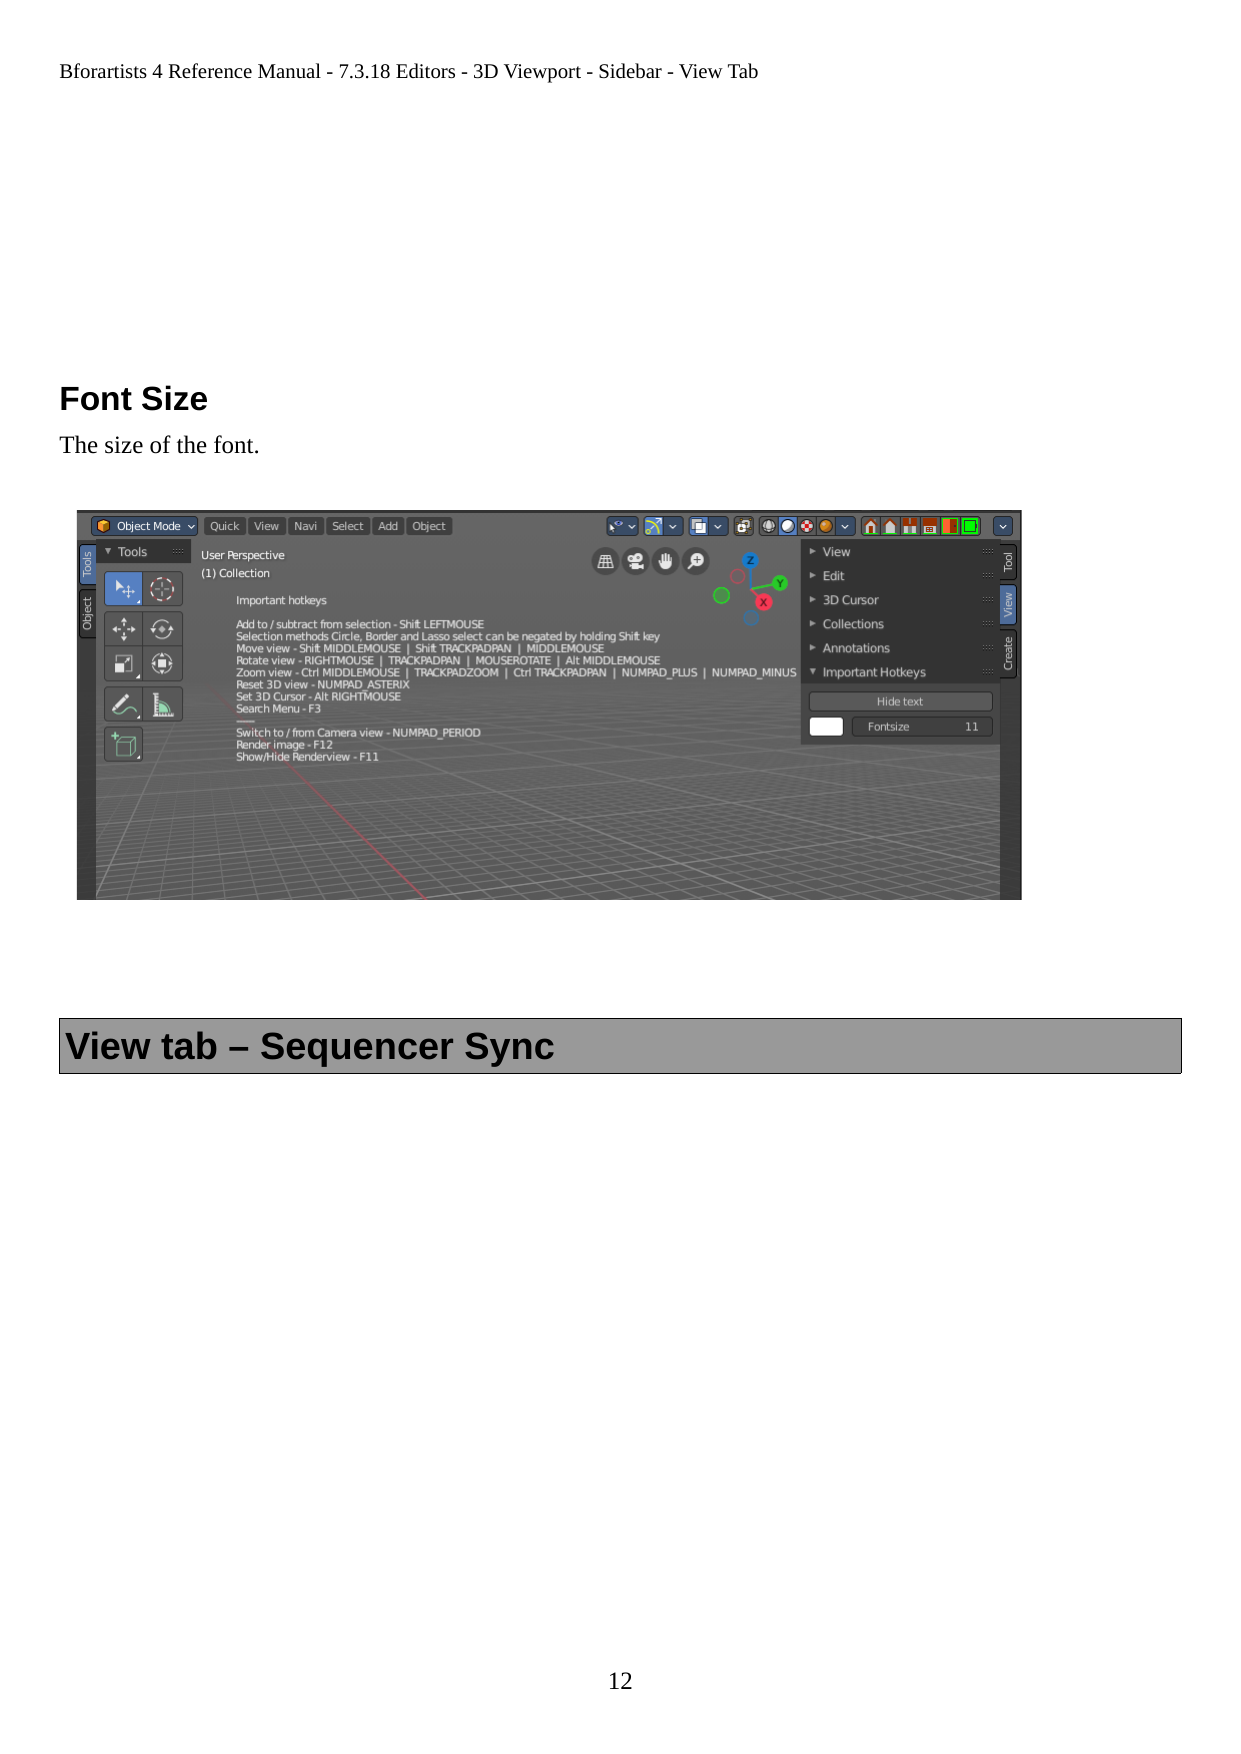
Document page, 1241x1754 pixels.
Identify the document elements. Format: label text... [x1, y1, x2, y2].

subtitle Font Size [59, 379, 1181, 417]
table_header View tab – Sequencer Sync [60, 1019, 1181, 1073]
picture [76, 510, 1022, 900]
text The size of the font. [59, 430, 1181, 459]
